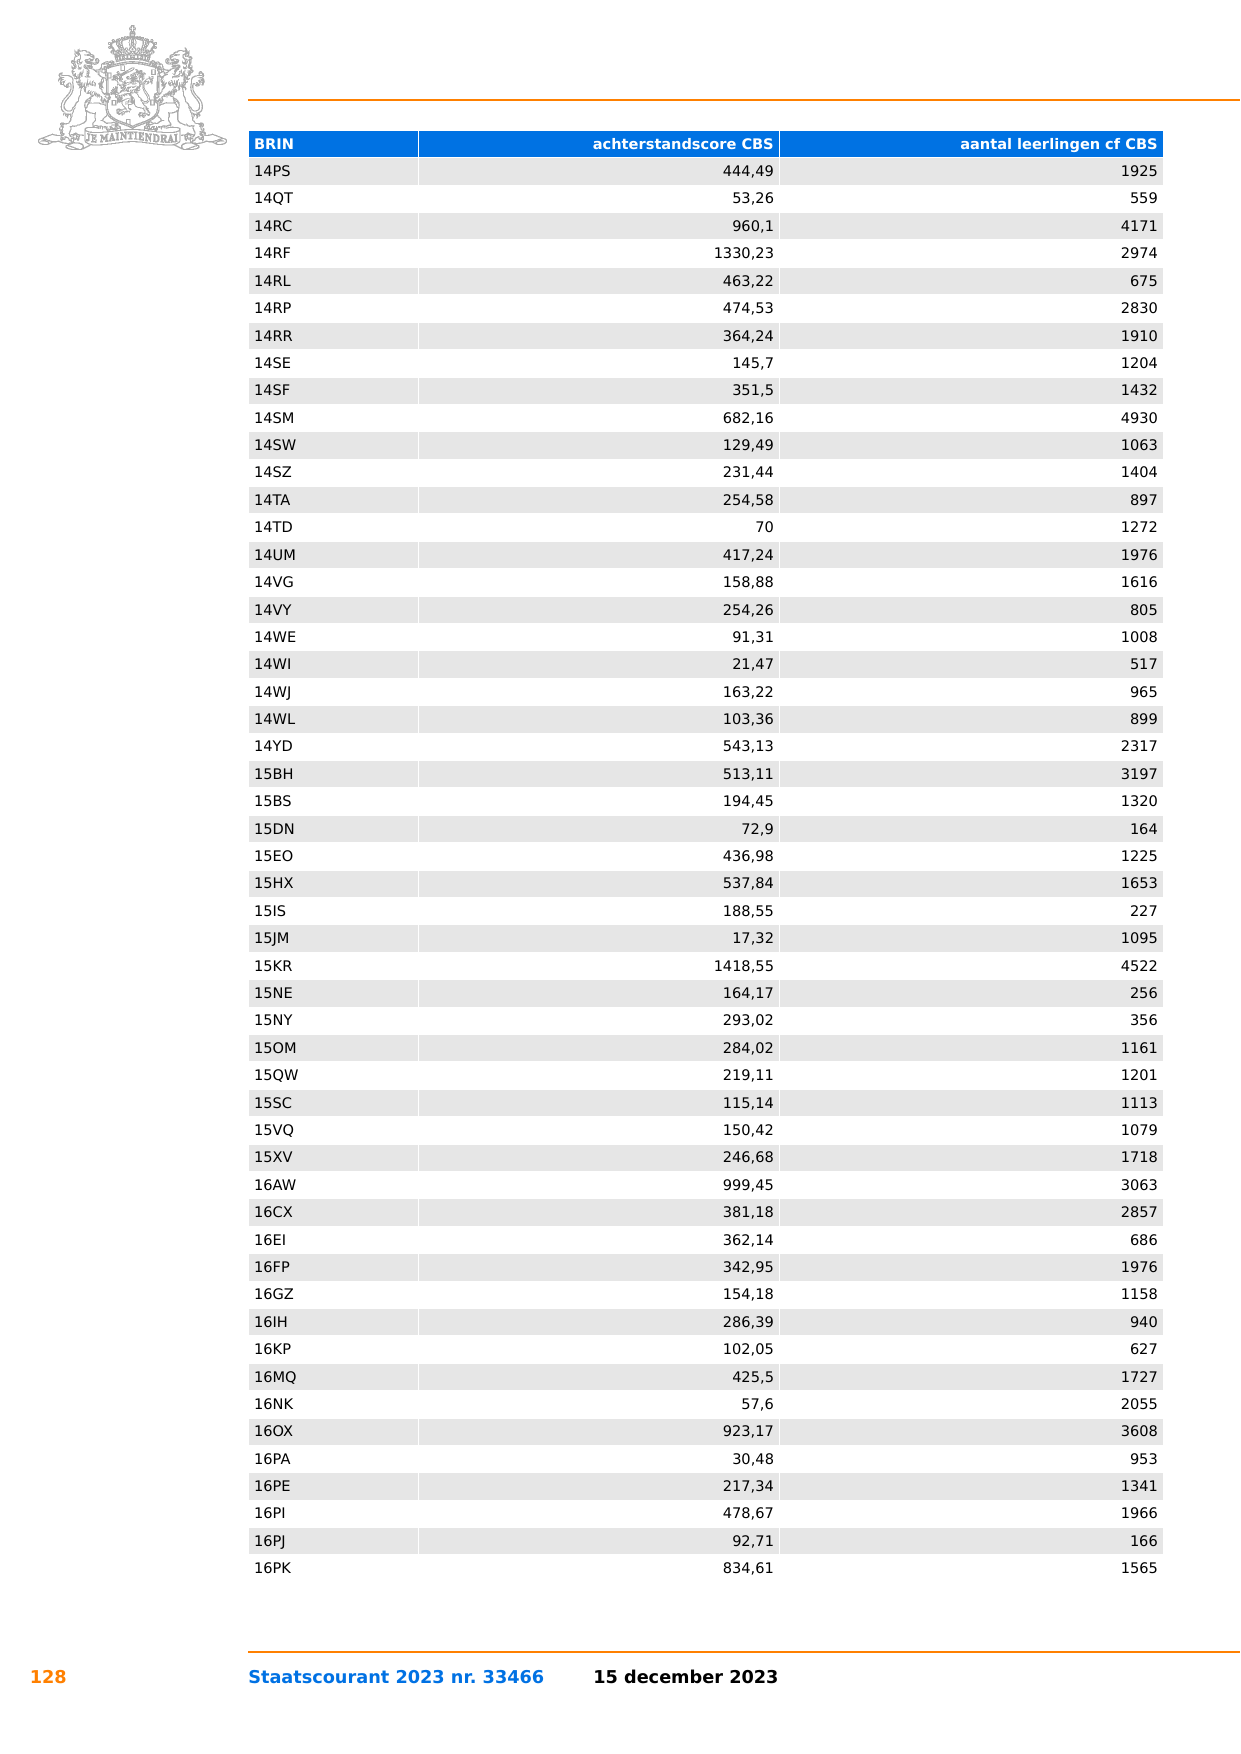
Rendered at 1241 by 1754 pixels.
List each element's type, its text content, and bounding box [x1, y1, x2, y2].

table_cell 254,26 [419, 597, 779, 623]
table_cell 417,24 [419, 542, 779, 568]
table_cell 14UM [249, 542, 418, 568]
table_cell 158,88 [419, 569, 779, 596]
table_cell 16MQ [249, 1364, 418, 1390]
table_cell 543,13 [419, 734, 779, 760]
table_cell 163,22 [419, 679, 779, 705]
table_cell 1910 [780, 323, 1163, 349]
table_cell 953 [780, 1446, 1163, 1472]
table_cell 1204 [780, 350, 1163, 376]
table_header achterstandscore CBS [419, 131, 779, 157]
table_cell 14SM [249, 405, 418, 431]
table_cell 675 [780, 268, 1163, 294]
table_cell 4171 [780, 213, 1163, 239]
table_cell 436,98 [419, 843, 779, 869]
table_cell 627 [780, 1336, 1163, 1363]
table_cell 513,11 [419, 761, 779, 787]
table_cell 1976 [780, 542, 1163, 568]
table_cell 154,18 [419, 1282, 779, 1308]
table_cell 194,45 [419, 789, 779, 815]
table_cell 1008 [780, 624, 1163, 650]
table_cell 559 [780, 186, 1163, 212]
table_cell 362,14 [419, 1227, 779, 1253]
table_cell 4522 [780, 953, 1163, 979]
table_cell 897 [780, 487, 1163, 513]
table_cell 16GZ [249, 1282, 418, 1308]
table_cell 16AW [249, 1172, 418, 1198]
table_cell 16PK [249, 1556, 418, 1582]
table_cell 463,22 [419, 268, 779, 294]
table_header aantal leerlingen cf CBS [780, 131, 1163, 157]
table_cell 1565 [780, 1556, 1163, 1582]
table_cell 293,02 [419, 1008, 779, 1034]
table_cell 1113 [780, 1090, 1163, 1116]
table_cell 115,14 [419, 1090, 779, 1116]
table_cell 254,58 [419, 487, 779, 513]
table_cell 286,39 [419, 1309, 779, 1335]
table_cell 15IS [249, 898, 418, 924]
table_cell 686 [780, 1227, 1163, 1253]
table_cell 246,68 [419, 1145, 779, 1171]
table_cell 16PA [249, 1446, 418, 1472]
table_cell 16CX [249, 1199, 418, 1226]
table_cell 923,17 [419, 1419, 779, 1445]
table_cell 15XV [249, 1145, 418, 1171]
table_cell 129,49 [419, 432, 779, 459]
table_cell 57,6 [419, 1391, 779, 1417]
table_cell 15NE [249, 980, 418, 1007]
table_cell 1432 [780, 378, 1163, 404]
table_cell 351,5 [419, 378, 779, 404]
table_cell 14RR [249, 323, 418, 349]
table_cell 834,61 [419, 1556, 779, 1582]
table_cell 53,26 [419, 186, 779, 212]
table_cell 1201 [780, 1063, 1163, 1089]
table_cell 14QT [249, 186, 418, 212]
table_cell 478,67 [419, 1501, 779, 1527]
table_cell 16PE [249, 1473, 418, 1500]
table_cell 3063 [780, 1172, 1163, 1198]
table_cell 1158 [780, 1282, 1163, 1308]
table_cell 166 [780, 1528, 1163, 1554]
table_cell 15KR [249, 953, 418, 979]
table_cell 219,11 [419, 1063, 779, 1089]
table_cell 1095 [780, 925, 1163, 952]
table_cell 15NY [249, 1008, 418, 1034]
table_cell 1161 [780, 1035, 1163, 1061]
table_cell 2055 [780, 1391, 1163, 1417]
table_cell 1718 [780, 1145, 1163, 1171]
table_cell 682,16 [419, 405, 779, 431]
table_cell 164,17 [419, 980, 779, 1007]
picture [38, 25, 227, 150]
table_cell 1418,55 [419, 953, 779, 979]
table_cell 2830 [780, 295, 1163, 322]
table_cell 91,31 [419, 624, 779, 650]
table_cell 444,49 [419, 158, 779, 185]
table_cell 1727 [780, 1364, 1163, 1390]
table_cell 16PI [249, 1501, 418, 1527]
table_cell 72,9 [419, 816, 779, 842]
table_cell 16FP [249, 1254, 418, 1281]
table_cell 14VG [249, 569, 418, 596]
table_cell 342,95 [419, 1254, 779, 1281]
table_cell 17,32 [419, 925, 779, 952]
table_cell 1079 [780, 1117, 1163, 1143]
table_cell 15DN [249, 816, 418, 842]
table_cell 103,36 [419, 706, 779, 733]
table_cell 960,1 [419, 213, 779, 239]
table_cell 284,02 [419, 1035, 779, 1061]
table_cell 1341 [780, 1473, 1163, 1500]
table_cell 14WE [249, 624, 418, 650]
table_cell 16NK [249, 1391, 418, 1417]
table_cell 15VQ [249, 1117, 418, 1143]
table_cell 16KP [249, 1336, 418, 1363]
table_cell 1966 [780, 1501, 1163, 1527]
table_cell 381,18 [419, 1199, 779, 1226]
table_cell 4930 [780, 405, 1163, 431]
table_cell 3608 [780, 1419, 1163, 1445]
table_cell 15BH [249, 761, 418, 787]
table_cell 14TA [249, 487, 418, 513]
table_cell 15HX [249, 871, 418, 897]
table_cell 70 [419, 515, 779, 541]
table_cell 14WJ [249, 679, 418, 705]
table_cell 16EI [249, 1227, 418, 1253]
table_cell 102,05 [419, 1336, 779, 1363]
table_cell 1925 [780, 158, 1163, 185]
table_cell 92,71 [419, 1528, 779, 1554]
table_cell 21,47 [419, 651, 779, 678]
table_cell 14TD [249, 515, 418, 541]
table_cell 14RP [249, 295, 418, 322]
table_cell 537,84 [419, 871, 779, 897]
table_cell 2317 [780, 734, 1163, 760]
table_cell 14SE [249, 350, 418, 376]
table_cell 15SC [249, 1090, 418, 1116]
table_cell 188,55 [419, 898, 779, 924]
table_cell 940 [780, 1309, 1163, 1335]
table_cell 164 [780, 816, 1163, 842]
table_cell 14YD [249, 734, 418, 760]
table_cell 15EO [249, 843, 418, 869]
table_cell 16IH [249, 1309, 418, 1335]
table_cell 14SF [249, 378, 418, 404]
table_cell 1330,23 [419, 241, 779, 267]
table_cell 14PS [249, 158, 418, 185]
table_cell 364,24 [419, 323, 779, 349]
table_cell 1272 [780, 515, 1163, 541]
table_cell 517 [780, 651, 1163, 678]
table_cell 14SZ [249, 460, 418, 486]
table_cell 3197 [780, 761, 1163, 787]
table_cell 14RF [249, 241, 418, 267]
table_cell 15JM [249, 925, 418, 952]
table_cell 14VY [249, 597, 418, 623]
table_cell 1616 [780, 569, 1163, 596]
table_cell 231,44 [419, 460, 779, 486]
table_cell 16OX [249, 1419, 418, 1445]
table_cell 14WL [249, 706, 418, 733]
table_cell 1320 [780, 789, 1163, 815]
table_cell 217,34 [419, 1473, 779, 1500]
table_cell 145,7 [419, 350, 779, 376]
table_cell 15QW [249, 1063, 418, 1089]
table_cell 14RC [249, 213, 418, 239]
table_cell 14SW [249, 432, 418, 459]
table_cell 1225 [780, 843, 1163, 869]
table_header BRIN [249, 131, 418, 157]
table_cell 227 [780, 898, 1163, 924]
table_cell 30,48 [419, 1446, 779, 1472]
table_cell 356 [780, 1008, 1163, 1034]
table_cell 16PJ [249, 1528, 418, 1554]
table_cell 805 [780, 597, 1163, 623]
table_cell 1653 [780, 871, 1163, 897]
table_cell 1404 [780, 460, 1163, 486]
table_cell 14RL [249, 268, 418, 294]
table_cell 965 [780, 679, 1163, 705]
table_cell 256 [780, 980, 1163, 1007]
table_cell 425,5 [419, 1364, 779, 1390]
table_cell 15BS [249, 789, 418, 815]
table_cell 2974 [780, 241, 1163, 267]
table_cell 474,53 [419, 295, 779, 322]
table_cell 999,45 [419, 1172, 779, 1198]
table_cell 1976 [780, 1254, 1163, 1281]
table_cell 14WI [249, 651, 418, 678]
table_cell 2857 [780, 1199, 1163, 1226]
table_cell 15OM [249, 1035, 418, 1061]
table_cell 899 [780, 706, 1163, 733]
table_cell 150,42 [419, 1117, 779, 1143]
table_cell 1063 [780, 432, 1163, 459]
